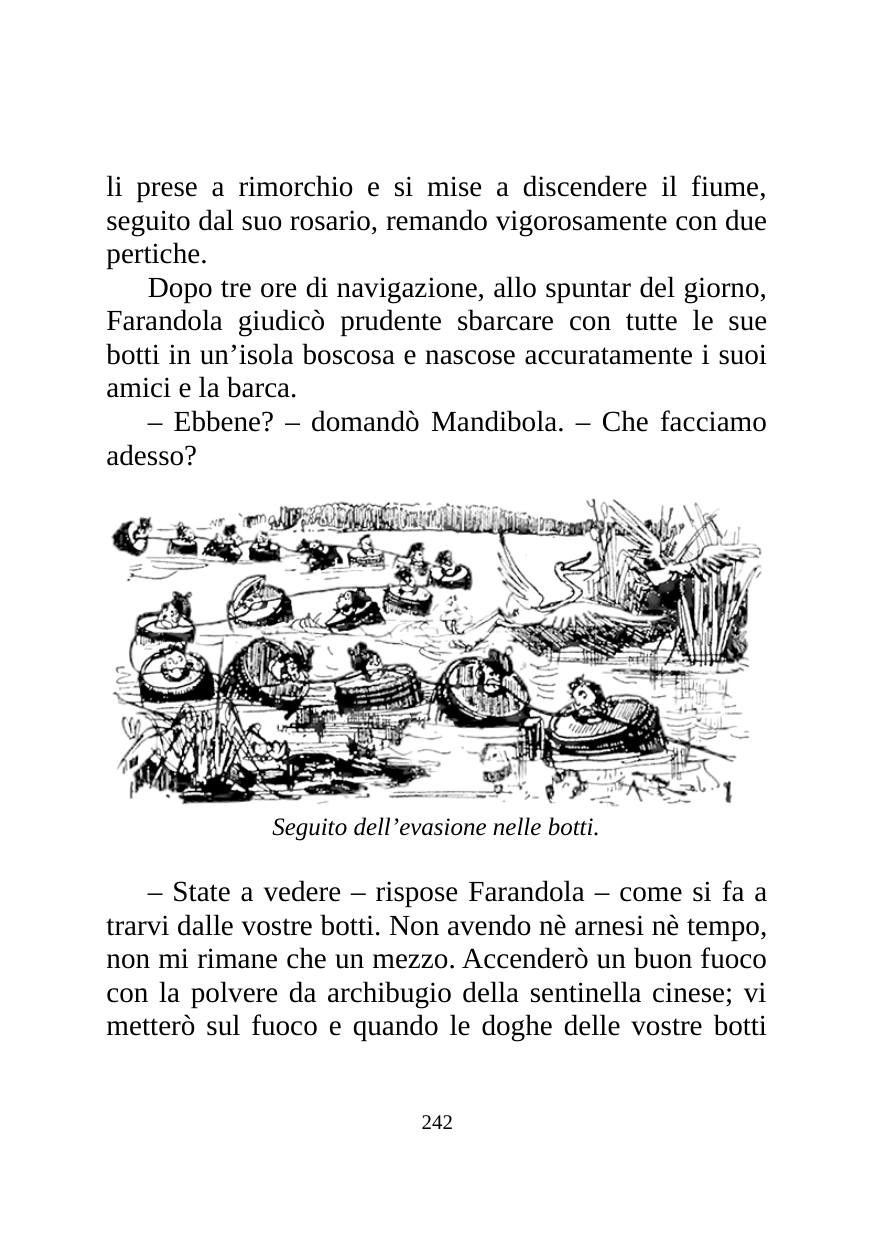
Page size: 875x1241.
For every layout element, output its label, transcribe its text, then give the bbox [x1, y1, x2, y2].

picture [106, 496, 768, 812]
text li prese a rimorchio e si mise a discendere il fiume, seguito dal suo rosario, remando vigorosamente con due pertiche. [106, 169, 768, 270]
text Dopo tre ore di navigazione, allo spuntar del giorno, Farandola giudicò prudente sbarcare con tutte le sue botti in un’isola boscosa e nascose accuratamente i suoi amici e la barca. [106, 270, 768, 404]
text ‒ State a vedere ‒ rispose Farandola ‒ come si fa a trarvi dalle vostre botti. Non avendo nè arnesi nè tempo, non mi rimane che un mezzo. Accenderò un buon fuoco con la polvere da archibugio della sentinella cinese; vi metterò sul fuoco e quando le doghe delle vostre botti [106, 874, 768, 1042]
text ‒ Ebbene? ‒ domandò Mandibola. ‒ Che facciamo adesso? [106, 404, 768, 471]
text Seguito dell’evasione nelle botti. [106, 812, 768, 841]
